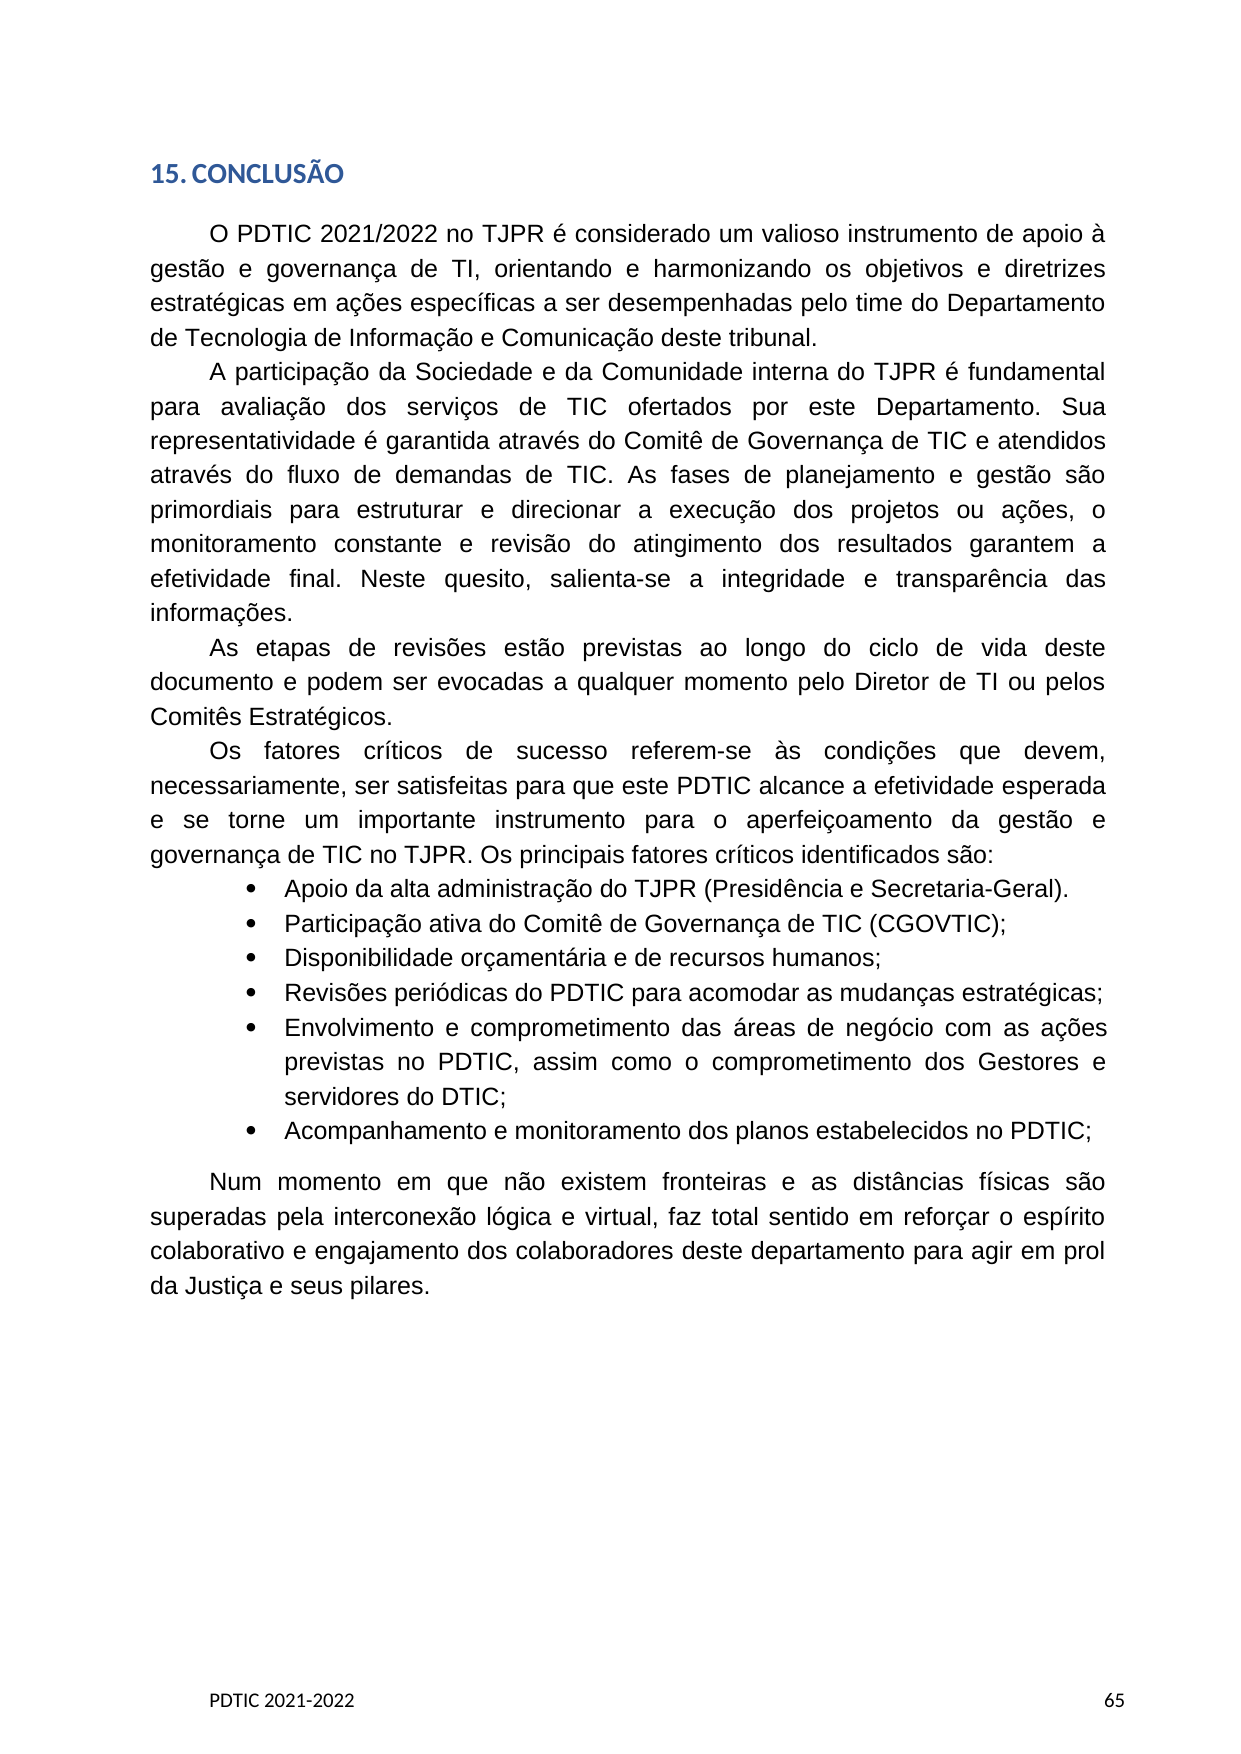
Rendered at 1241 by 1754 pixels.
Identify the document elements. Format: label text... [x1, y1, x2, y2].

text As etapas de revisões estão previstas ao longo do ciclo de vida deste documento e podem ser evocadas a qualquer momento pelo Diretor de TI ou pelos Comitês Estratégicos. [150, 633, 1107, 731]
list Participação ativa do Comitê de Governança de TIC (CGOVTIC); [247, 909, 1107, 938]
list Apoio da alta administração do TJPR (Presidência e Secretaria-Geral). [247, 874, 1107, 903]
list Envolvimento e comprometimento das áreas de negócio com as ações previstas no PDTIC, assim como o comprometimento dos Gestores e servidores do DTIC; [247, 1012, 1107, 1110]
text A participação da Sociedade e da Comunidade interna do TJPR é fundamental para avaliação dos serviços de TIC ofertados por este Departamento. Sua representatividade é garantida através do Comitê de Governança de TIC e atendidos através do fluxo de demandas de TIC. As fases de planejamento e gestão são primordiais para estruturar e direcionar a execução dos projetos ou ações, o monitoramento constante e revisão do atingimento dos resultados garantem a efetividade final. Neste quesito, salienta-se a integridade e transparência das informações. [150, 357, 1107, 627]
list Disponibilidade orçamentária e de recursos humanos; [247, 943, 1107, 972]
text Os fatores críticos de sucesso referem-se às condições que devem, necessariamente, ser satisfeitas para que este PDTIC alcance a efetividade esperada e se torne um importante instrumento para o aperfeiçoamento da gestão e governança de TIC no TJPR. Os principais fatores críticos identificados são: [150, 736, 1107, 868]
subtitle CONCLUSÃO [150, 156, 1107, 191]
text Num momento em que não existem fronteiras e as distâncias físicas são superadas pela interconexão lógica e virtual, faz total sentido em reforçar o espírito colaborativo e engajamento dos colaboradores deste departamento para agir em prol da Justiça e seus pilares. [150, 1167, 1107, 1299]
list Revisões periódicas do PDTIC para acomodar as mudanças estratégicas; [247, 978, 1107, 1007]
text O PDTIC 2021/2022 no TJPR é considerado um valioso instrumento de apoio à gestão e governança de TI, orientando e harmonizando os objetivos e diretrizes estratégicas em ações específicas a ser desempenhadas pelo time do Departamento de Tecnologia de Informação e Comunicação deste tribunal. [150, 219, 1107, 351]
list Acompanhamento e monitoramento dos planos estabelecidos no PDTIC; [247, 1116, 1107, 1145]
